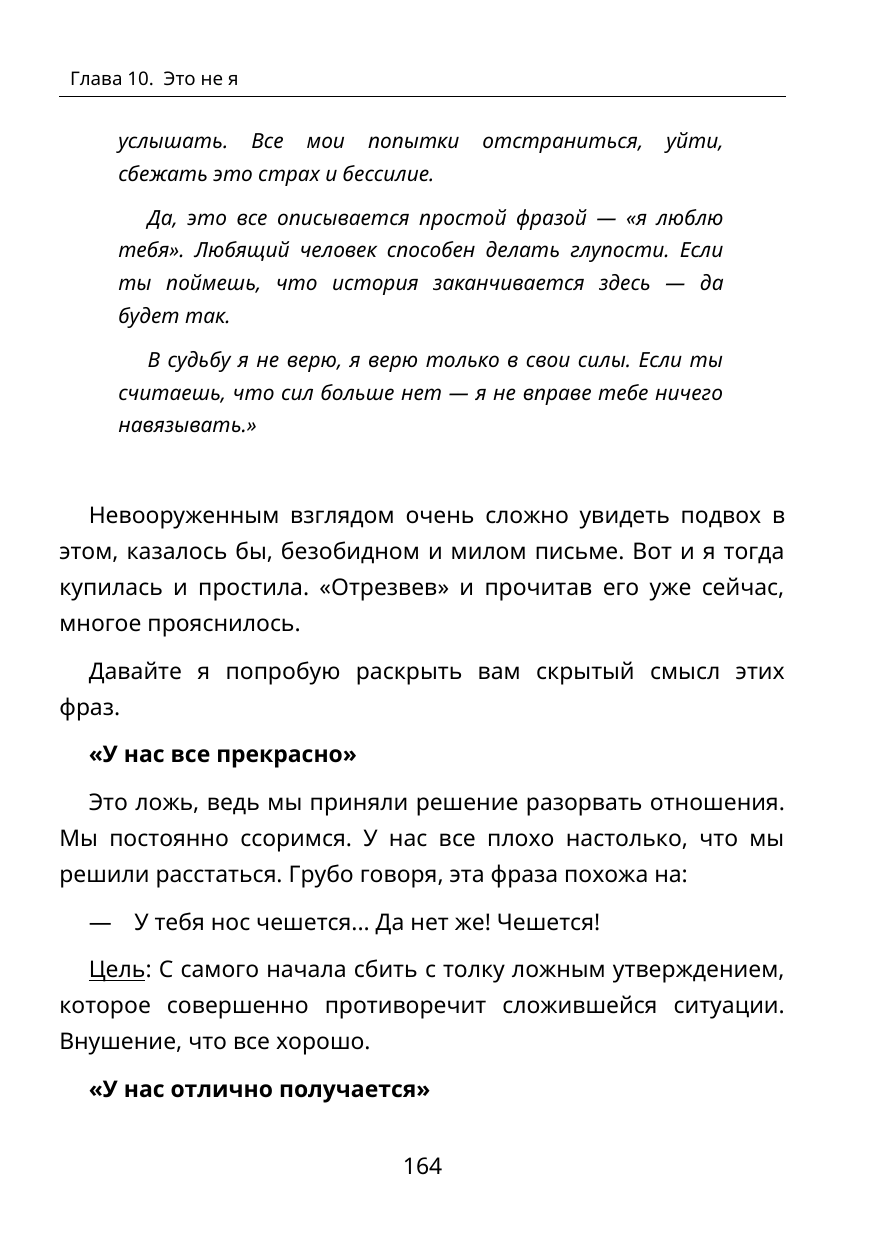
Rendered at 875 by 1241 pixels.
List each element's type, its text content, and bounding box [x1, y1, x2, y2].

text «У нас отлично получается» [59, 1073, 786, 1104]
text Да, это все описывается простой фразой — «я люблю тебя». Любящий человек способен делать глупости. Если ты поймешь, что история заканчивается здесь — да будет так. [118, 203, 727, 329]
text В судьбу я не верю, я верю только в свои силы. Если ты считаешь, что сил больше нет — я не вправе тебе ничего навязывать.» [118, 345, 727, 439]
list У тебя нос чешется... Да нет же! Чешется! [59, 906, 786, 937]
text Это ложь, ведь мы приняли решение разорвать отношения. Мы постоянно ссоримся. У нас все плохо настолько, что мы решили расстаться. Грубо говоря, эта фраза похожа на: [59, 786, 786, 889]
text Давайте я попробую раскрыть вам скрытый смысл этих фраз. [59, 655, 786, 722]
text «У нас все прекрасно» [59, 738, 786, 769]
text Цель: С самого начала сбить с толку ложным утверждением, которое совершенно противоречит сложившейся ситуации. Внушение, что все хорошо. [59, 953, 786, 1056]
text услышать. Все мои попытки отстраниться, уйти, сбежать это страх и бессилие. [118, 126, 727, 187]
text Невооруженным взглядом очень сложно увидеть подвох в этом, казалось бы, безобидном и милом письме. Вот и я тогда купилась и простила. «Отрезвев» и прочитав его уже сейчас, многое прояснилось. [59, 499, 786, 638]
